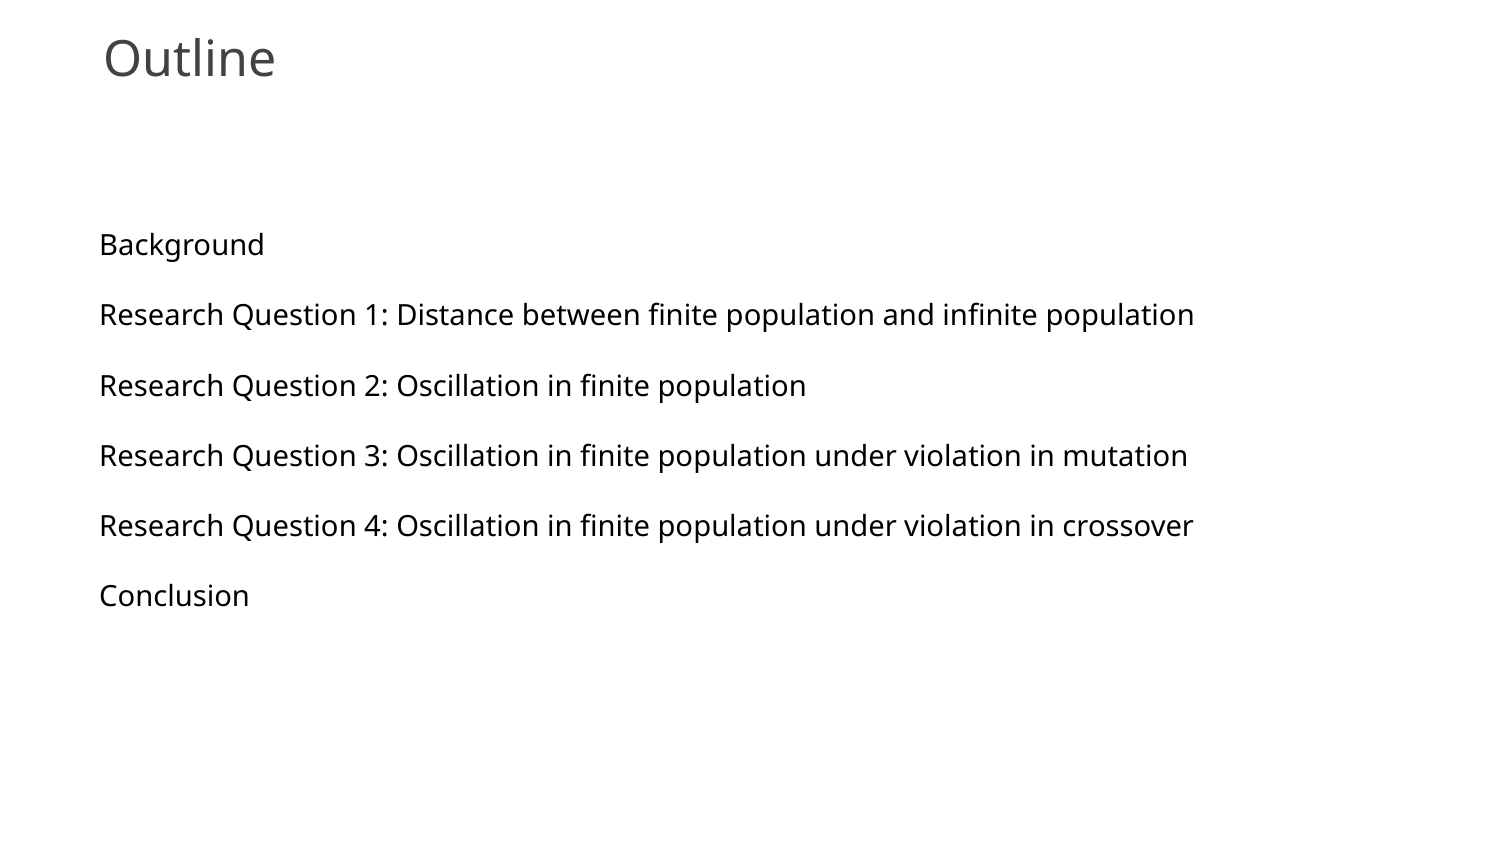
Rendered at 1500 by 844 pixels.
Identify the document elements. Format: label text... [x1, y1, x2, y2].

list Background Research Question 1: Distance between finite population and infinite population Research Question 2: Oscillation in finite population Research Question 3: Oscillation in finite population under violation in mutation Research Question 4: Oscillation in finite population under violation in crossover Conclusion [46, 143, 1271, 750]
title Outline [76, 14, 305, 99]
